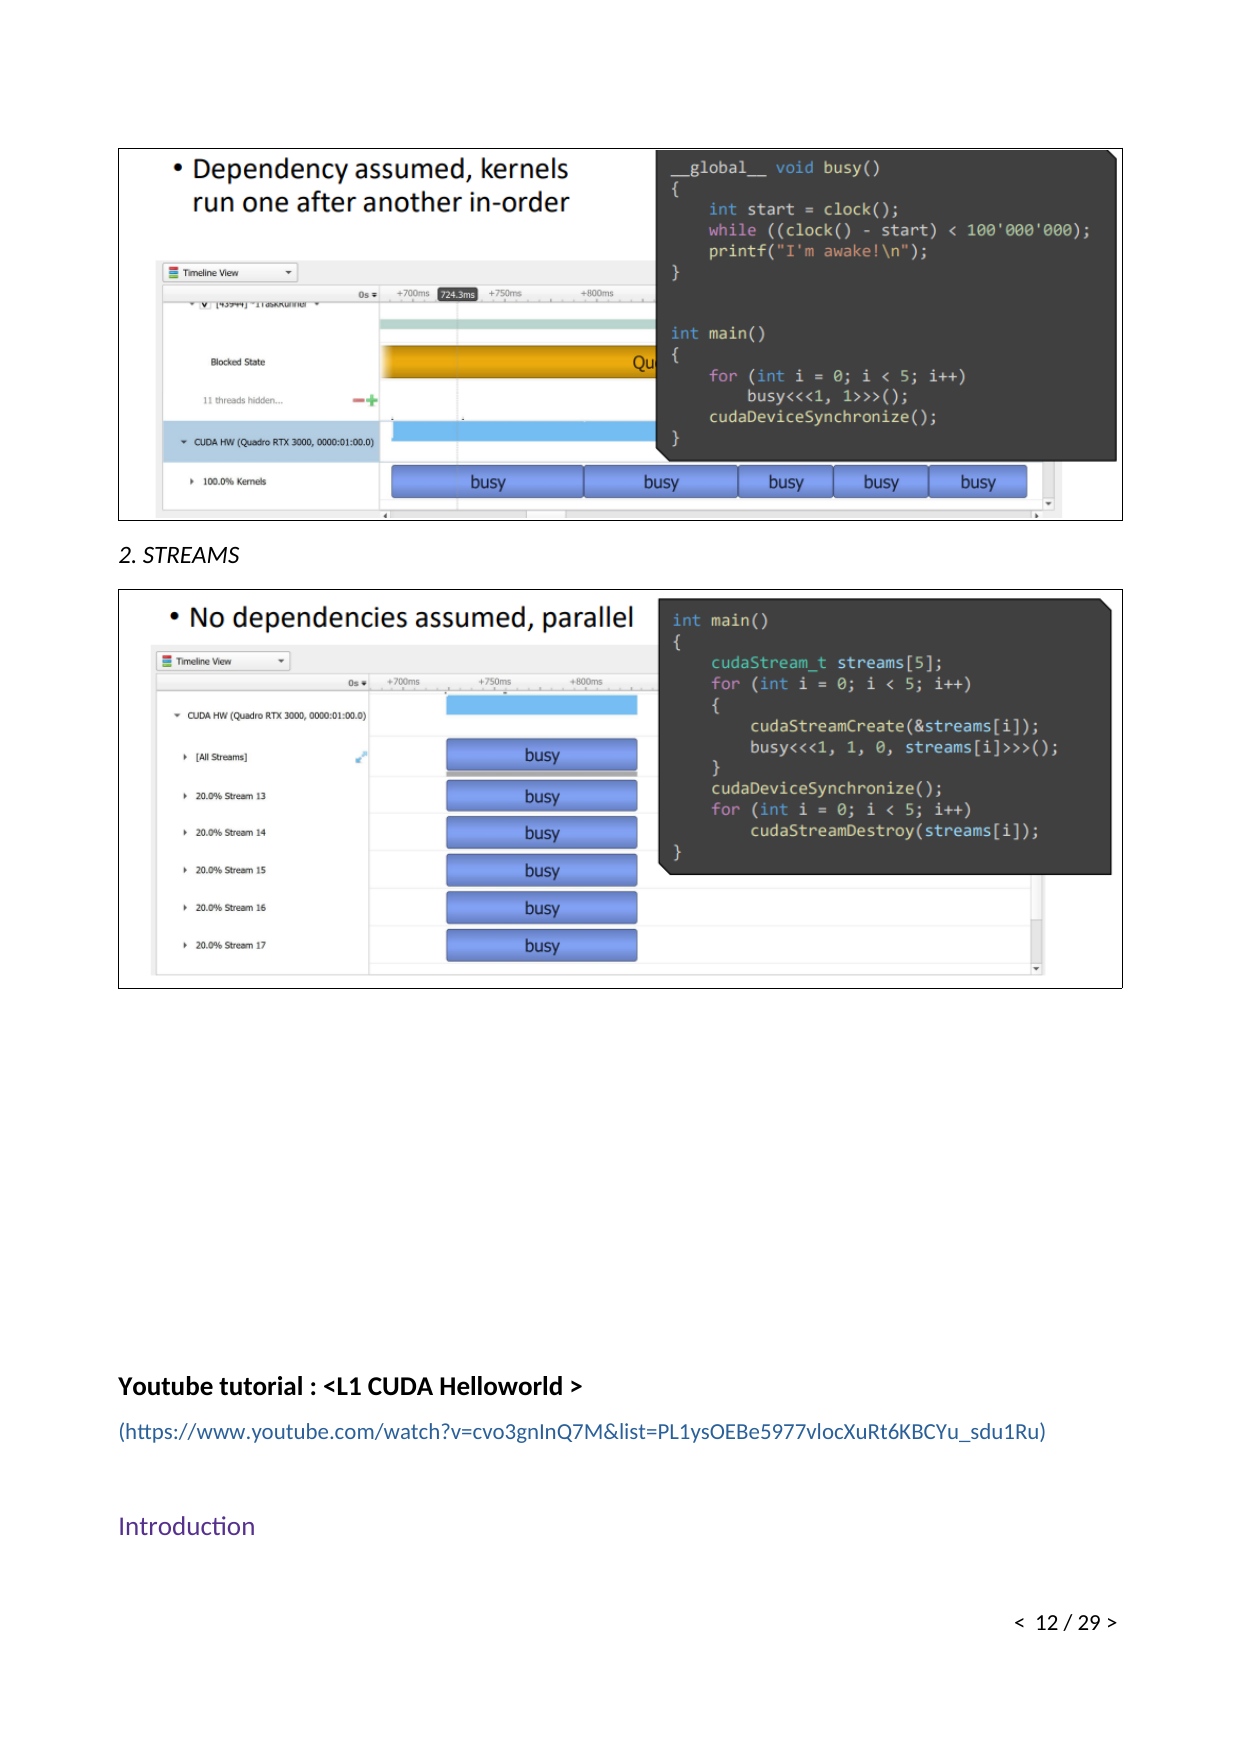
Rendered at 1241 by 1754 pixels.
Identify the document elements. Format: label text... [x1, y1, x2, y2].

picture [121, 592, 1119, 986]
picture [121, 150, 1119, 518]
subtitle Introduction [118, 1509, 1122, 1542]
text (https://www.youtube.com/watch?v=cvo3gnInQ7M&list=PL1ysOEBe5977vlocXuRt6KBCYu_sdu1Ru) [118, 1417, 1122, 1445]
text 2. STREAMS [118, 539, 1122, 570]
subtitle Youtube tutorial : <L1 CUDA Helloworld > [118, 1369, 1122, 1402]
